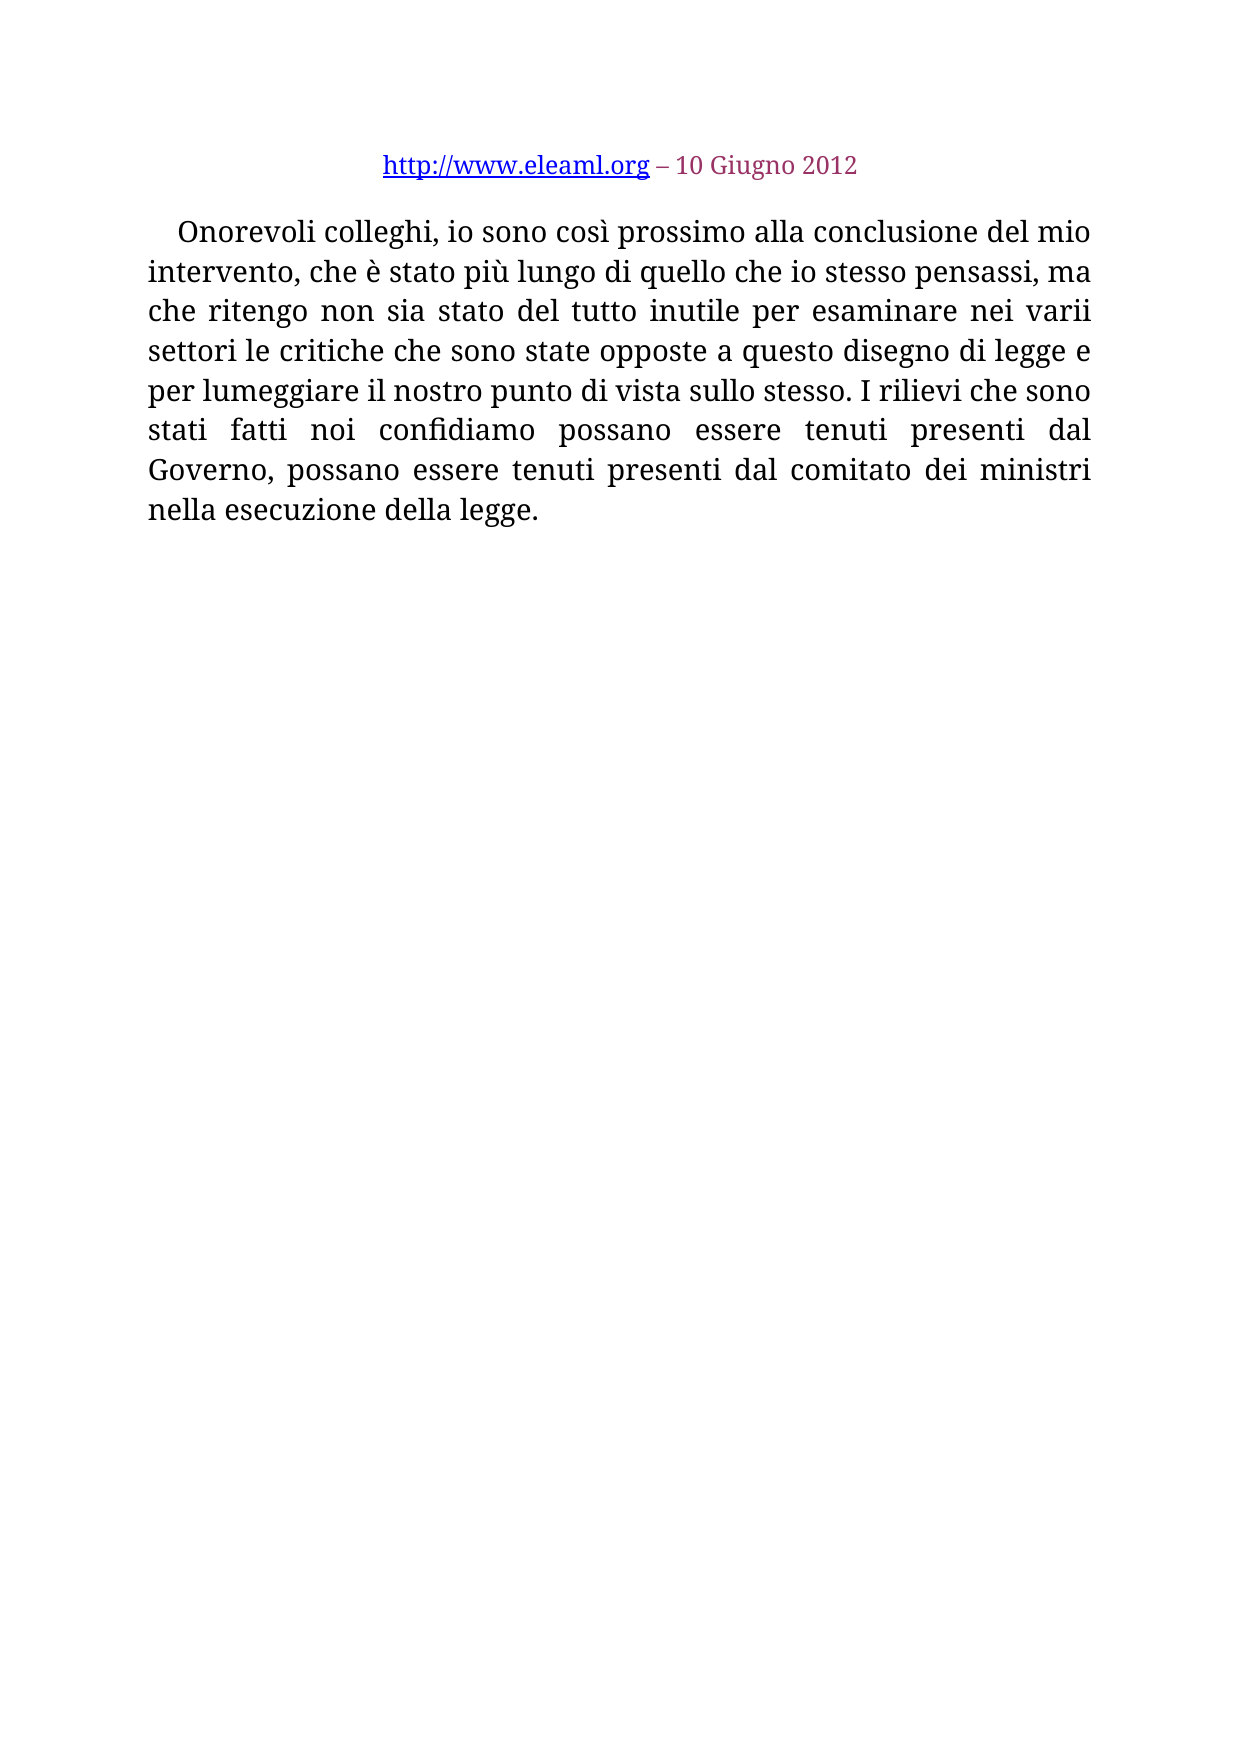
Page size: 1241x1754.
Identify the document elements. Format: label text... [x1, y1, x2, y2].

text Onorevoli colleghi, io sono così prossimo alla conclusione del mio intervento, che è stato più lungo di quello che io stesso pensassi, ma che ritengo non sia stato del tutto inutile per esaminare nei varii settori le critiche che sono state opposte a questo disegno di legge e per lumeggiare il nostro punto di vista sullo stesso. I rilievi che sono stati fatti noi confidiamo possano essere tenuti presenti dal Governo, possano essere tenuti presenti dal comitato dei ministri nella esecuzione della legge. [148, 211, 1093, 529]
